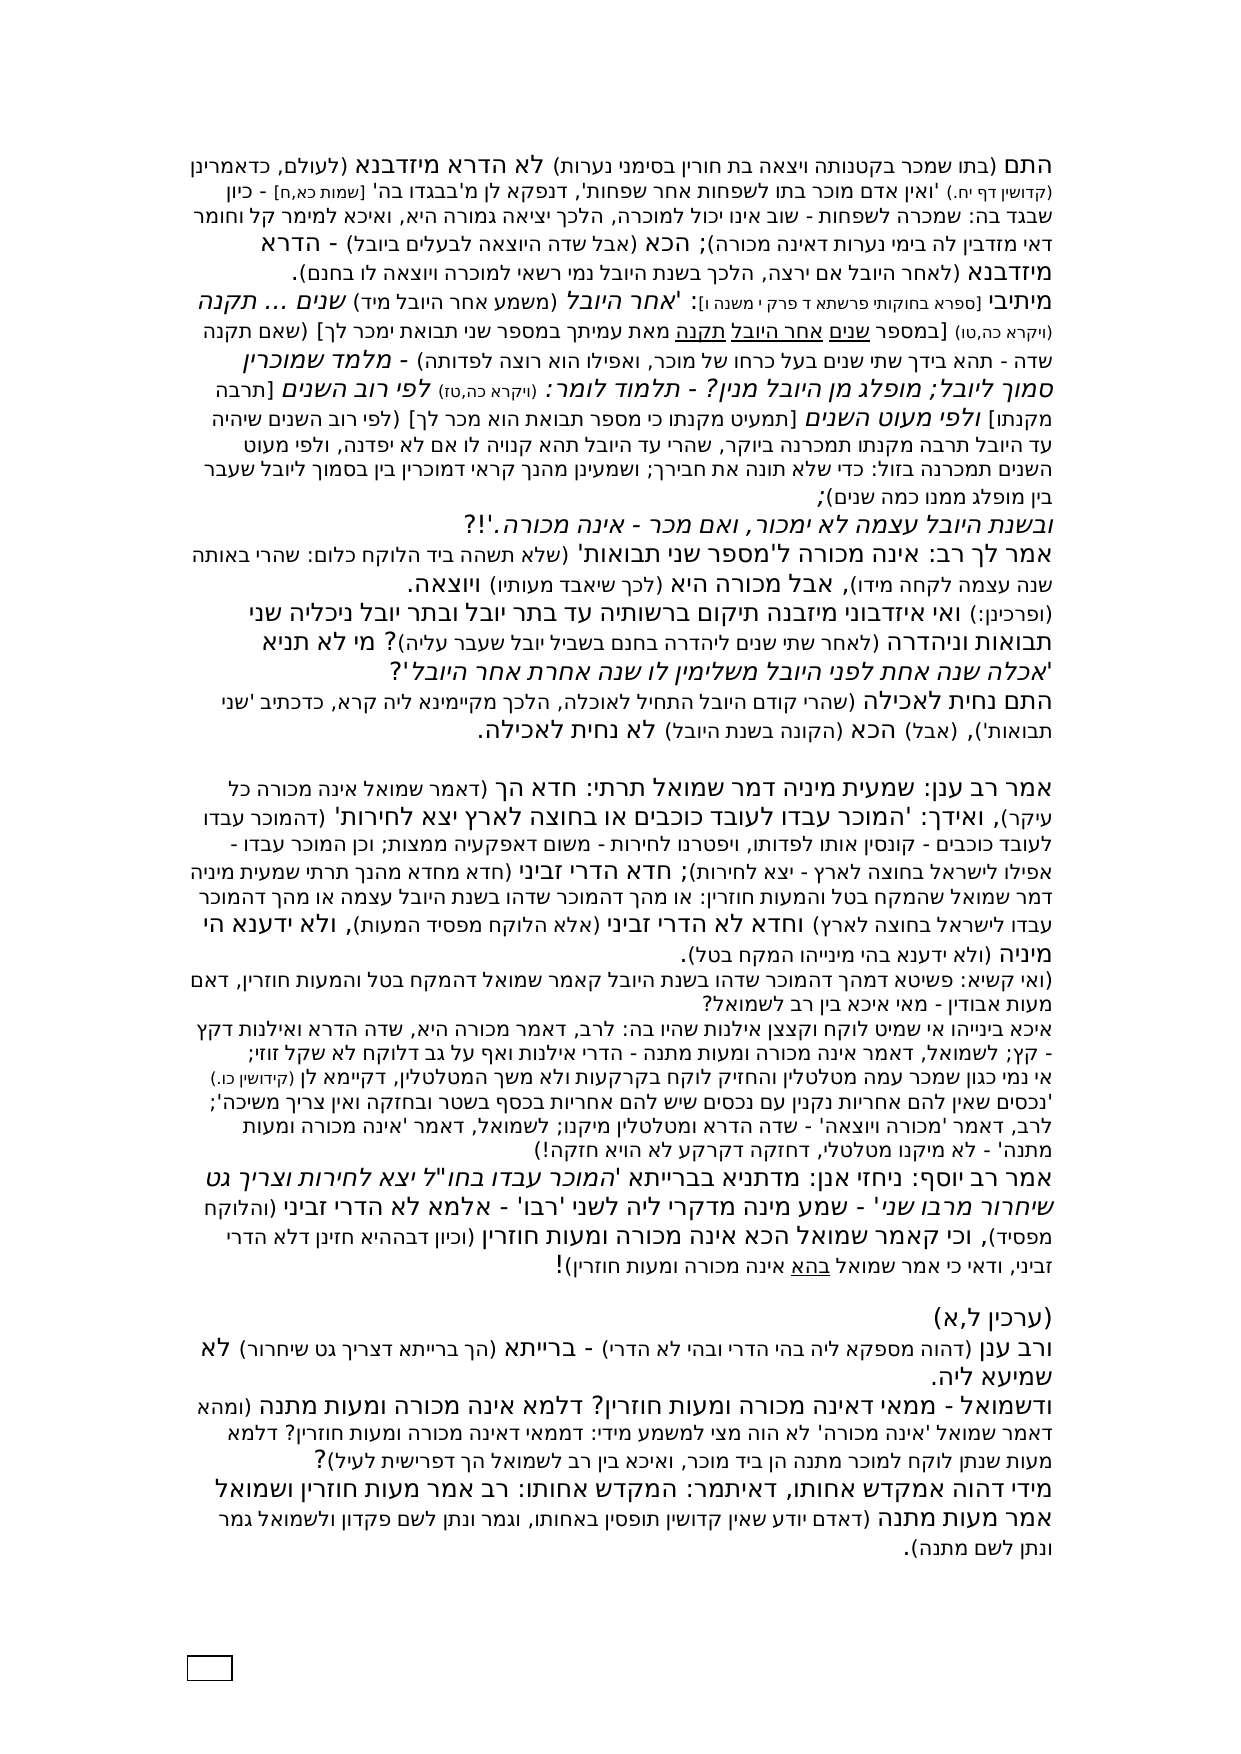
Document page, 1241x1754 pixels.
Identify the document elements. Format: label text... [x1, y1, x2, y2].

text (ערכין ל,א) [187, 1304, 1053, 1333]
text אמר רב יוסף: ניחזי אנן: מדתניא בברייתא 'המוכר עבדו בחו"ל יצא לחירות וצריך גט שיחרור מרבו שני' - שמע מינה מדקרי ליה לשני 'רבו' - אלמא לא הדרי זביני (והלוקח מפסיד), וכי קאמר שמואל הכא אינה מכורה ומעות חוזרין (וכיון דבההיא חזינן דלא הדרי זביני, ודאי כי אמר שמואל בהא אינה מכורה ומעות חוזרין)! [187, 1163, 1053, 1279]
text מידי דהוה אמקדש אחותו, דאיתמר: המקדש אחותו: רב אמר מעות חוזרין ושמואל אמר מעות מתנה (דאדם יודע שאין קדושין תופסין באחותו, וגמר ונתן לשם פקדון ולשמואל גמר ונתן לשם מתנה). [187, 1474, 1053, 1562]
text ודשמואל - ממאי דאינה מכורה ומעות חוזרין? דלמא אינה מכורה ומעות מתנה (ומהא דאמר שמואל 'אינה מכורה' לא הוה מצי למשמע מידי: דממאי דאינה מכורה ומעות חוזרין? דלמא מעות שנתן לוקח למוכר מתנה הן ביד מוכר, ואיכא בין רב לשמואל הך דפרישית לעיל)? [187, 1391, 1053, 1474]
text ורב ענן (דהוה מספקא ליה בהי הדרי ובהי לא הדרי) - ברייתא (הך ברייתא דצריך גט שיחרור) לא שמיעא ליה. [187, 1333, 1053, 1391]
text (ופרכינן:) ואי איזדבוני מיזבנה תיקום ברשותיה עד בתר יובל ובתר יובל ניכליה שני תבואות וניהדרה (לאחר שתי שנים ליהדרה בחנם בשביל יובל שעבר עליה)? מי לא תניא 'אכלה שנה אחת לפני היובל משלימין לו שנה אחרת אחר היובל'? [187, 598, 1053, 686]
text מיתיבי [ספרא בחוקותי פרשתא ד פרק י משנה ו]: 'אחר היובל (משמע אחר היובל מיד) שנים ... תקנה (ויקרא כה,טו) [במספר שנים אחר היובל תקנה מאת עמיתך במספר שני תבואת ימכר לך] (שאם תקנה שדה - תהא בידך שתי שנים בעל כרחו של מוכר, ואפילו הוא רוצה לפדותה) - מלמד שמוכרין סמוך ליובל; מופלג מן היובל מנין? - תלמוד לומר: (ויקרא כה,טז) לפי רוב השנים [תרבה מקנתו] ולפי מעוט השנים [תמעיט מקנתו כי מספר תבואת הוא מכר לך] (לפי רוב השנים שיהיה עד היובל תרבה מקנתו תמכרנה ביוקר, שהרי עד היובל תהא קנויה לו אם לא יפדנה, ולפי מעוט השנים תמכרנה בזול: כדי שלא תונה את חבירך; ושמעינן מהנך קראי דמוכרין בין בסמוך ליובל שעבר בין מופלג ממנו כמה שנים); [187, 286, 1053, 511]
text אי נמי כגון שמכר עמה מטלטלין והחזיק לוקח בקרקעות ולא משך המטלטלין, דקיימא לן (קידושין כו.) 'נכסים שאין להם אחריות נקנין עם נכסים שיש להם אחריות בכסף בשטר ובחזקה ואין צריך משיכה'; לרב, דאמר 'מכורה ויוצאה' - שדה הדרא ומטלטלין מיקנו; לשמואל, דאמר 'אינה מכורה ומעות מתנה' - לא מיקנו מטלטלי, דחזקה דקרקע לא הויא חזקה!) [187, 1065, 1053, 1163]
text התם נחית לאכילה (שהרי קודם היובל התחיל לאוכלה, הלכך מקיימינא ליה קרא, כדכתיב 'שני תבואות'), (אבל) הכא (הקונה בשנת היובל) לא נחית לאכילה. [187, 686, 1053, 744]
text התם (בתו שמכר בקטנותה ויצאה בת חורין בסימני נערות) לא הדרא מיזדבנא (לעולם, כדאמרינן (קדושין דף יח.) 'ואין אדם מוכר בתו לשפחות אחר שפחות', דנפקא לן מ'בבגדו בה' [שמות כא,ח] - כיון שבגד בה: שמכרה לשפחות - שוב אינו יכול למוכרה, הלכך יציאה גמורה היא, ואיכא למימר קל וחומר דאי מזדבין לה בימי נערות דאינה מכורה); הכא (אבל שדה היוצאה לבעלים ביובל) - הדרא מיזדבנא (לאחר היובל אם ירצה, הלכך בשנת היובל נמי רשאי למוכרה ויוצאה לו בחנם). [187, 150, 1053, 286]
text (ואי קשיא: פשיטא דמהך דהמוכר שדהו בשנת היובל קאמר שמואל דהמקח בטל והמעות חוזרין, דאם מעות אבודין - מאי איכא בין רב לשמואל? [187, 968, 1053, 1017]
text איכא בינייהו אי שמיט לוקח וקצצן אילנות שהיו בה: לרב, דאמר מכורה היא, שדה הדרא ואילנות דקץ - קץ; לשמואל, דאמר אינה מכורה ומעות מתנה - הדרי אילנות ואף על גב דלוקח לא שקל זוזי; [187, 1017, 1053, 1065]
text ובשנת היובל עצמה לא ימכור, ואם מכר - אינה מכורה.'!? [187, 511, 1053, 540]
text אמר לך רב: אינה מכורה ל'מספר שני תבואות' (שלא תשהה ביד הלוקח כלום: שהרי באותה שנה עצמה לקחה מידו), אבל מכורה היא (לכך שיאבד מעותיו) ויוצאה. [187, 540, 1053, 598]
text אמר רב ענן: שמעית מיניה דמר שמואל תרתי: חדא הך (דאמר שמואל אינה מכורה כל עיקר), ואידך: 'המוכר עבדו לעובד כוכבים או בחוצה לארץ יצא לחירות' (דהמוכר עבדו לעובד כוכבים - קונסין אותו לפדותו, ויפטרנו לחירות - משום דאפקעיה ממצות; וכן המוכר עבדו - אפילו לישראל בחוצה לארץ - יצא לחירות); חדא הדרי זביני (חדא מחדא מהנך תרתי שמעית מיניה דמר שמואל שהמקח בטל והמעות חוזרין: או מהך דהמוכר שדהו בשנת היובל עצמה או מהך דהמוכר עבדו לישראל בחוצה לארץ) וחדא לא הדרי זביני (אלא הלוקח מפסיד המעות), ולא ידענא הי מיניה (ולא ידענא בהי מינייהו המקח בטל). [187, 773, 1053, 968]
